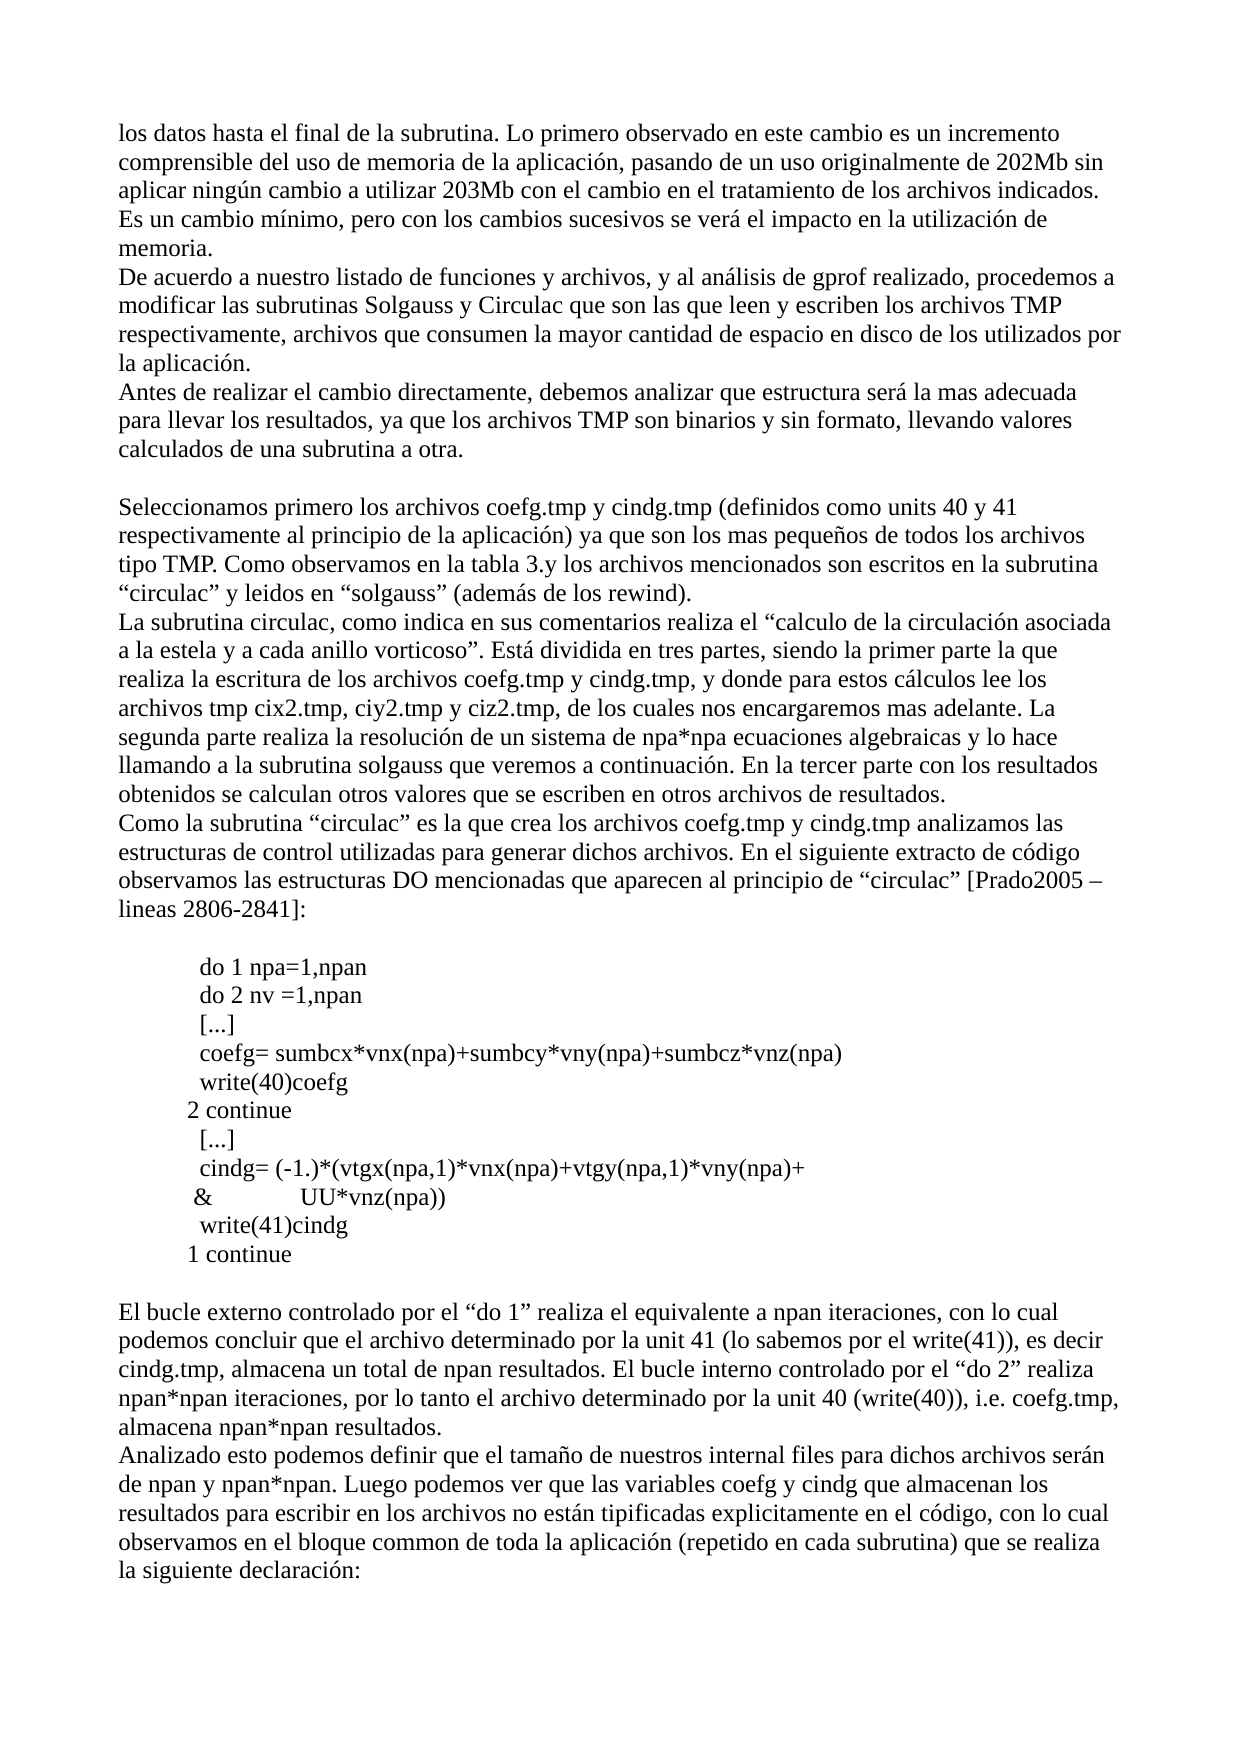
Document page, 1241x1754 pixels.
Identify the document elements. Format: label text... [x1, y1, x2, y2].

text Como la subrutina “circulac” es la que crea los archivos coefg.tmp y cindg.tmp analizamos las estructuras de control utilizadas para generar dichos archivos. En el siguiente extracto de código observamos las estructuras DO mencionadas que aparecen al principio de “circulac” [Prado2005 – lineas 2806-2841]: [118, 808, 1122, 923]
text do 2 nv =1,npan [162, 981, 1122, 1009]
text [...] [162, 1009, 1122, 1038]
text cindg= (-1.)*(vtgx(npa,1)*vnx(npa)+vtgy(npa,1)*vny(npa)+ [162, 1153, 1122, 1182]
text do 1 npa=1,npan [162, 952, 1122, 981]
text 2 continue [162, 1096, 1122, 1124]
text coefg= sumbcx*vnx(npa)+sumbcy*vny(npa)+sumbcz*vnz(npa) [162, 1038, 1122, 1067]
text El bucle externo controlado por el “do 1” realiza el equivalente a npan iteraciones, con lo cual podemos concluir que el archivo determinado por la unit 41 (lo sabemos por el write(41)), es decir cindg.tmp, almacena un total de npan resultados. El bucle interno controlado por el “do 2” realiza npan*npan iteraciones, por lo tanto el archivo determinado por la unit 40 (write(40)), i.e. coefg.tmp, almacena npan*npan resultados. [118, 1297, 1122, 1441]
text De acuerdo a nuestro listado de funciones y archivos, y al análisis de gprof realizado, procedemos a modificar las subrutinas Solgauss y Circulac que son las que leen y escriben los archivos TMP respectivamente, archivos que consumen la mayor cantidad de espacio en disco de los utilizados por la aplicación. [118, 262, 1122, 377]
text Analizado esto podemos definir que el tamaño de nuestros internal files para dichos archivos serán de npan y npan*npan. Luego podemos ver que las variables coefg y cindg que almacenan los resultados para escribir en los archivos no están tipificadas explicitamente en el código, con lo cual observamos en el bloque common de toda la aplicación (repetido en cada subrutina) que se realiza la siguiente declaración: [118, 1441, 1122, 1584]
text Seleccionamos primero los archivos coefg.tmp y cindg.tmp (definidos como units 40 y 41 respectivamente al principio de la aplicación) ya que son los mas pequeños de todos los archivos tipo TMP. Como observamos en la tabla 3.y los archivos mencionados son escritos en la subrutina “circulac” y leidos en “solgauss” (además de los rewind). [118, 492, 1122, 607]
text los datos hasta el final de la subrutina. Lo primero observado en este cambio es un incremento comprensible del uso de memoria de la aplicación, pasando de un uso originalmente de 202Mb sin aplicar ningún cambio a utilizar 203Mb con el cambio en el tratamiento de los archivos indicados. Es un cambio mínimo, pero con los cambios sucesivos se verá el impacto en la utilización de memoria. [118, 118, 1122, 262]
text [...] [162, 1124, 1122, 1153]
text Antes de realizar el cambio directamente, debemos analizar que estructura será la mas adecuada para llevar los resultados, ya que los archivos TMP son binarios y sin formato, llevando valores calculados de una subrutina a otra. [118, 377, 1122, 463]
text write(41)cindg [162, 1211, 1122, 1239]
text write(40)coefg [162, 1067, 1122, 1096]
text La subrutina circulac, como indica en sus comentarios realiza el “calculo de la circulación asociada a la estela y a cada anillo vorticoso”. Está dividida en tres partes, siendo la primer parte la que realiza la escritura de los archivos coefg.tmp y cindg.tmp, y donde para estos cálculos lee los archivos tmp cix2.tmp, ciy2.tmp y ciz2.tmp, de los cuales nos encargaremos mas adelante. La segunda parte realiza la resolución de un sistema de npa*npa ecuaciones algebraicas y lo hace llamando a la subrutina solgauss que veremos a continuación. En la tercer parte con los resultados obtenidos se calculan otros valores que se escriben en otros archivos de resultados. [118, 607, 1122, 808]
text 1 continue [162, 1239, 1122, 1268]
text & UU*vnz(npa)) [162, 1182, 1122, 1211]
